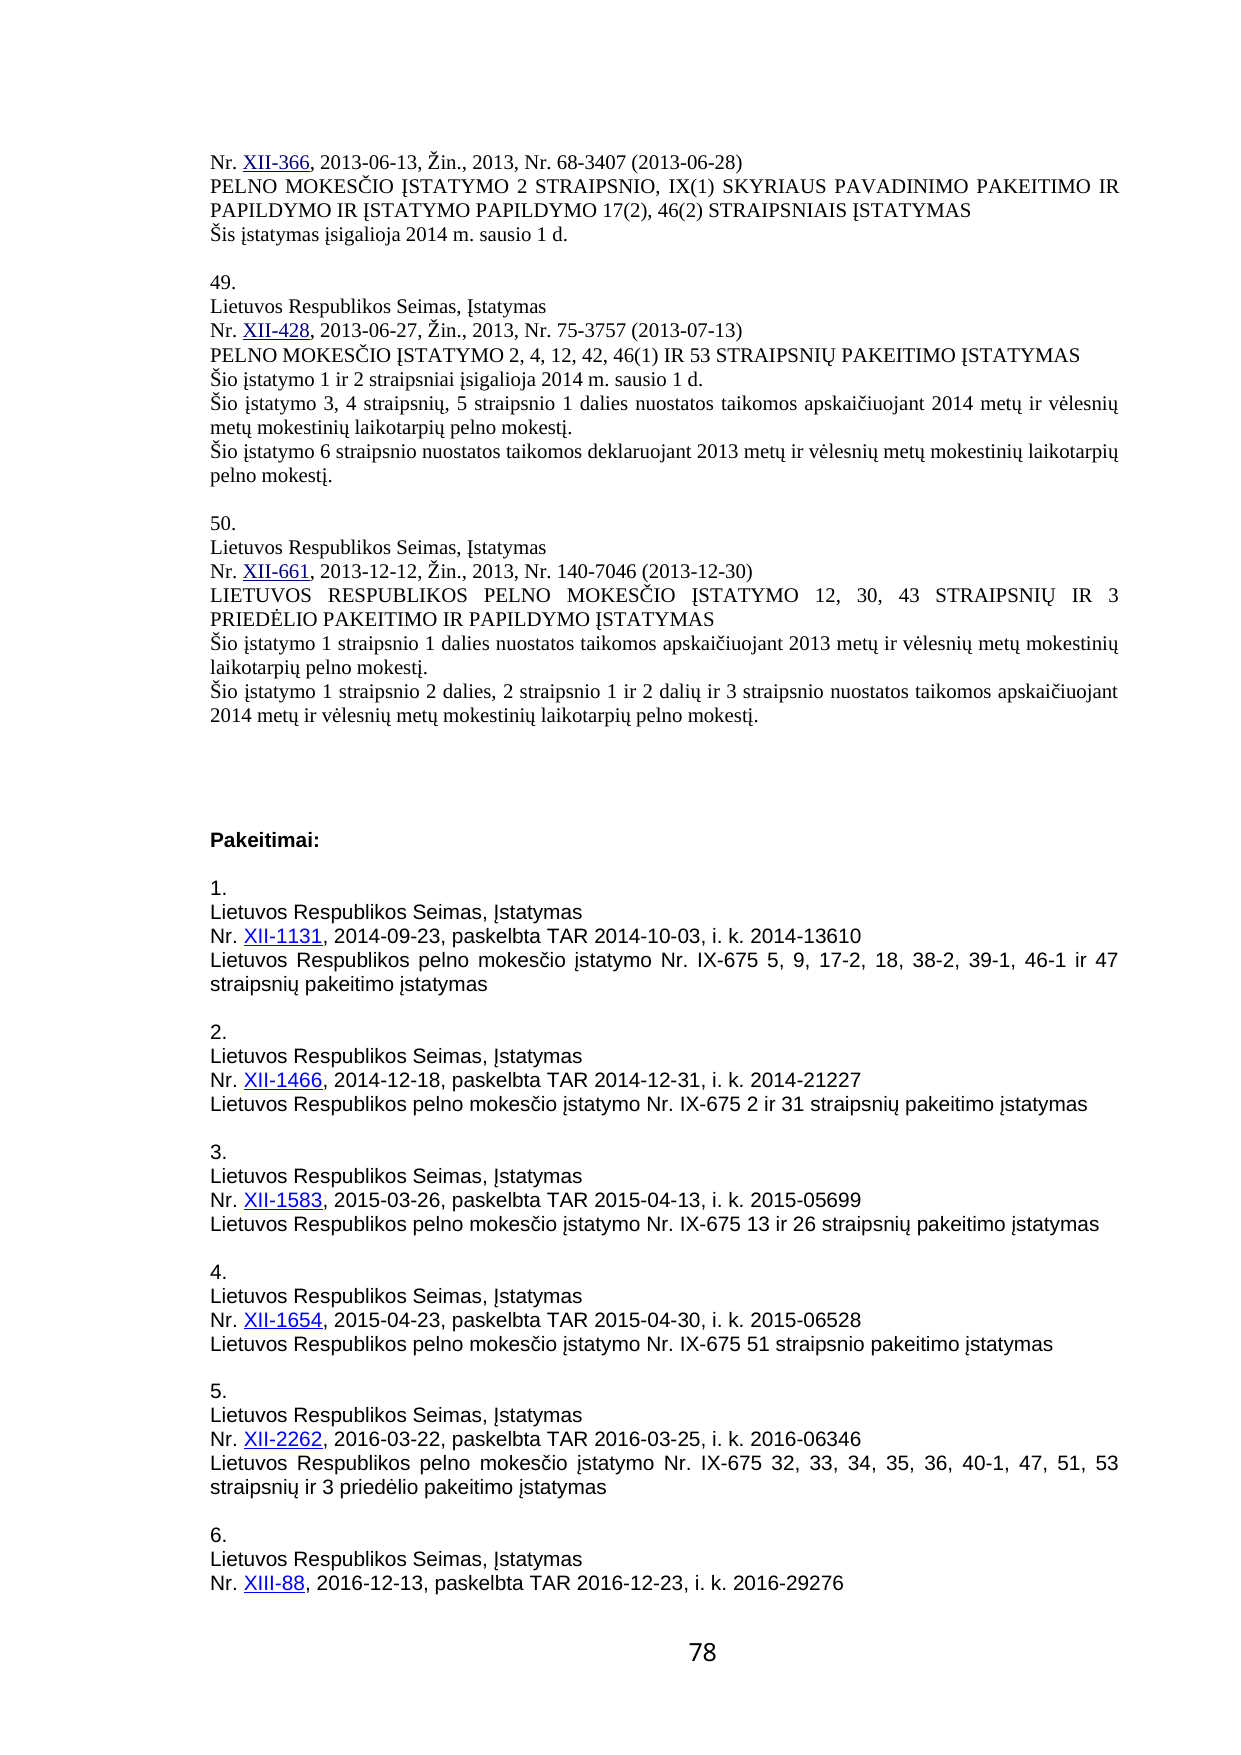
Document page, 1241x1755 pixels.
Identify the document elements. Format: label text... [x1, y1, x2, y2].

text Nr. XII-1466, 2014-12-18, paskelbta TAR 2014-12-31, i. k. 2014-21227 [210, 1068, 1120, 1092]
text Nr. XIII-88, 2016-12-13, paskelbta TAR 2016-12-23, i. k. 2016-29276 [210, 1571, 1120, 1595]
text Šis įstatymas įsigalioja 2014 m. sausio 1 d. [210, 222, 1120, 246]
text Nr. XII-366, 2013-06-13, Žin., 2013, Nr. 68-3407 (2013-06-28) [210, 150, 1120, 174]
text Lietuvos Respublikos pelno mokesčio įstatymo Nr. IX-675 13 ir 26 straipsnių pakeitimo įstatymas [210, 1212, 1120, 1236]
text Lietuvos Respublikos Seimas, Įstatymas [210, 535, 1120, 559]
text Lietuvos Respublikos Seimas, Įstatymas [210, 1547, 1120, 1571]
text 5. [210, 1379, 1120, 1403]
text PELNO MOKESČIO ĮSTATYMO 2, 4, 12, 42, 46(1) IR 53 STRAIPSNIŲ PAKEITIMO ĮSTATYMAS [210, 342, 1120, 367]
text Šio įstatymo 3, 4 straipsnių, 5 straipsnio 1 dalies nuostatos taikomos apskaičiuojant 2014 metų ir vėlesnių metų mokestinių laikotarpių pelno mokestį. [210, 391, 1120, 439]
text Pakeitimai: [210, 828, 1120, 852]
text Nr. XII-428, 2013-06-27, Žin., 2013, Nr. 75-3757 (2013-07-13) [210, 318, 1120, 342]
text 2. [210, 1020, 1120, 1044]
text Šio įstatymo 1 straipsnio 2 dalies, 2 straipsnio 1 ir 2 dalių ir 3 straipsnio nuostatos taikomos apskaičiuojant 2014 metų ir vėlesnių metų mokestinių laikotarpių pelno mokestį. [210, 679, 1120, 727]
text Nr. XII-1583, 2015-03-26, paskelbta TAR 2015-04-13, i. k. 2015-05699 [210, 1188, 1120, 1212]
text Lietuvos Respublikos pelno mokesčio įstatymo Nr. IX-675 32, 33, 34, 35, 36, 40-1, 47, 51, 53 straipsnių ir 3 priedėlio pakeitimo įstatymas [210, 1451, 1120, 1499]
text LIETUVOS RESPUBLIKOS PELNO MOKESČIO ĮSTATYMO 12, 30, 43 STRAIPSNIŲ IR 3 PRIEDĖLIO PAKEITIMO IR PAPILDYMO ĮSTATYMAS [210, 583, 1120, 631]
text Lietuvos Respublikos pelno mokesčio įstatymo Nr. IX-675 51 straipsnio pakeitimo įstatymas [210, 1331, 1120, 1355]
text 1. [210, 876, 1120, 900]
text Šio įstatymo 1 ir 2 straipsniai įsigalioja 2014 m. sausio 1 d. [210, 367, 1120, 391]
text Lietuvos Respublikos Seimas, Įstatymas [210, 900, 1120, 924]
text 6. [210, 1523, 1120, 1547]
text 4. [210, 1259, 1120, 1283]
text Lietuvos Respublikos pelno mokesčio įstatymo Nr. IX-675 5, 9, 17-2, 18, 38-2, 39-1, 46-1 ir 47 straipsnių pakeitimo įstatymas [210, 948, 1120, 996]
text Lietuvos Respublikos Seimas, Įstatymas [210, 1044, 1120, 1068]
text 3. [210, 1140, 1120, 1164]
text Šio įstatymo 6 straipsnio nuostatos taikomos deklaruojant 2013 metų ir vėlesnių metų mokestinių laikotarpių pelno mokestį. [210, 439, 1120, 487]
text Nr. XII-1654, 2015-04-23, paskelbta TAR 2015-04-30, i. k. 2015-06528 [210, 1307, 1120, 1331]
text Nr. XII-2262, 2016-03-22, paskelbta TAR 2016-03-25, i. k. 2016-06346 [210, 1427, 1120, 1451]
text PELNO MOKESČIO ĮSTATYMO 2 STRAIPSNIO, IX(1) SKYRIAUS PAVADINIMO PAKEITIMO IR PAPILDYMO IR ĮSTATYMO PAPILDYMO 17(2), 46(2) STRAIPSNIAIS ĮSTATYMAS [210, 174, 1120, 222]
text 49. [210, 270, 1120, 294]
text Lietuvos Respublikos Seimas, Įstatymas [210, 1164, 1120, 1188]
text Lietuvos Respublikos pelno mokesčio įstatymo Nr. IX-675 2 ir 31 straipsnių pakeitimo įstatymas [210, 1092, 1120, 1116]
text Nr. XII-1131, 2014-09-23, paskelbta TAR 2014-10-03, i. k. 2014-13610 [210, 924, 1120, 948]
text Nr. XII-661, 2013-12-12, Žin., 2013, Nr. 140-7046 (2013-12-30) [210, 559, 1120, 583]
text 50. [210, 511, 1120, 535]
text Lietuvos Respublikos Seimas, Įstatymas [210, 294, 1120, 318]
text Šio įstatymo 1 straipsnio 1 dalies nuostatos taikomos apskaičiuojant 2013 metų ir vėlesnių metų mokestinių laikotarpių pelno mokestį. [210, 631, 1120, 679]
text Lietuvos Respublikos Seimas, Įstatymas [210, 1283, 1120, 1307]
text Lietuvos Respublikos Seimas, Įstatymas [210, 1403, 1120, 1427]
